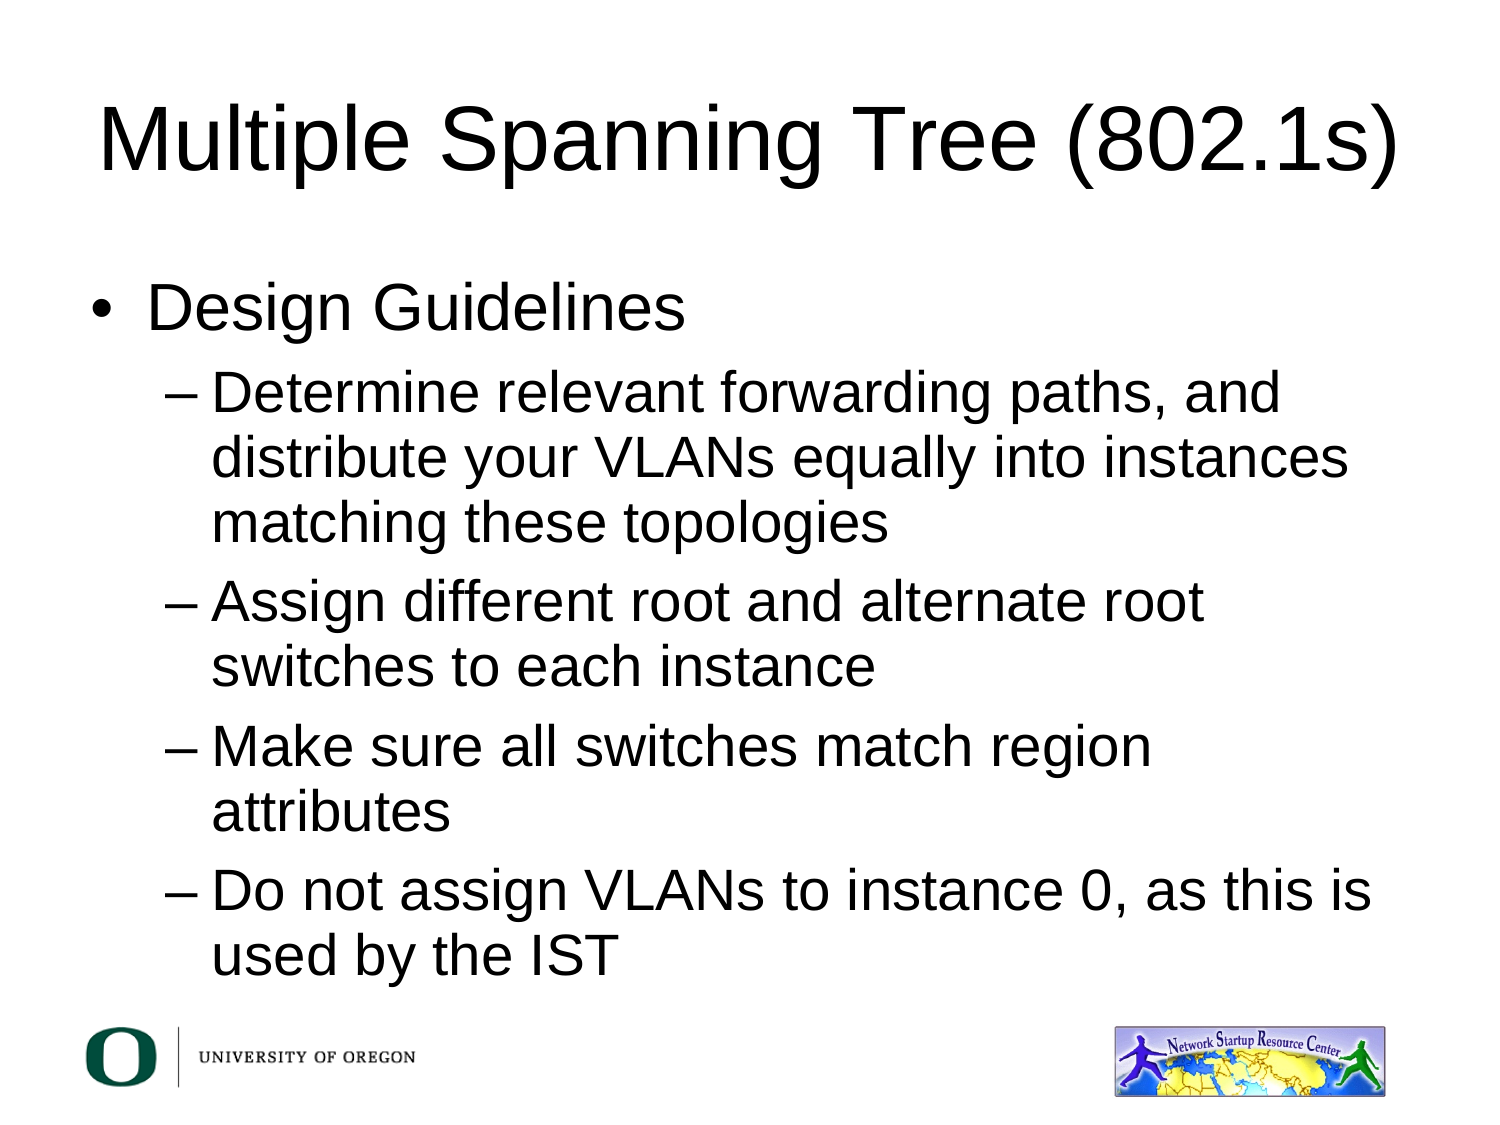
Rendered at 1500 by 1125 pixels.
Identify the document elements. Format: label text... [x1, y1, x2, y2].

picture [75, 1024, 426, 1090]
picture [1112, 1024, 1388, 1099]
title Multiple Spanning Tree (802.1s) [75, 45, 1426, 233]
list Design Guidelines Determine relevant forwarding paths, and distribute your VLANs equally into instances matching these topologies Assign different root and alternate root switches to each instance Make sure all switches match region attributes Do not assign VLANs to instance 0, as this is used by the IST [75, 262, 1426, 1005]
